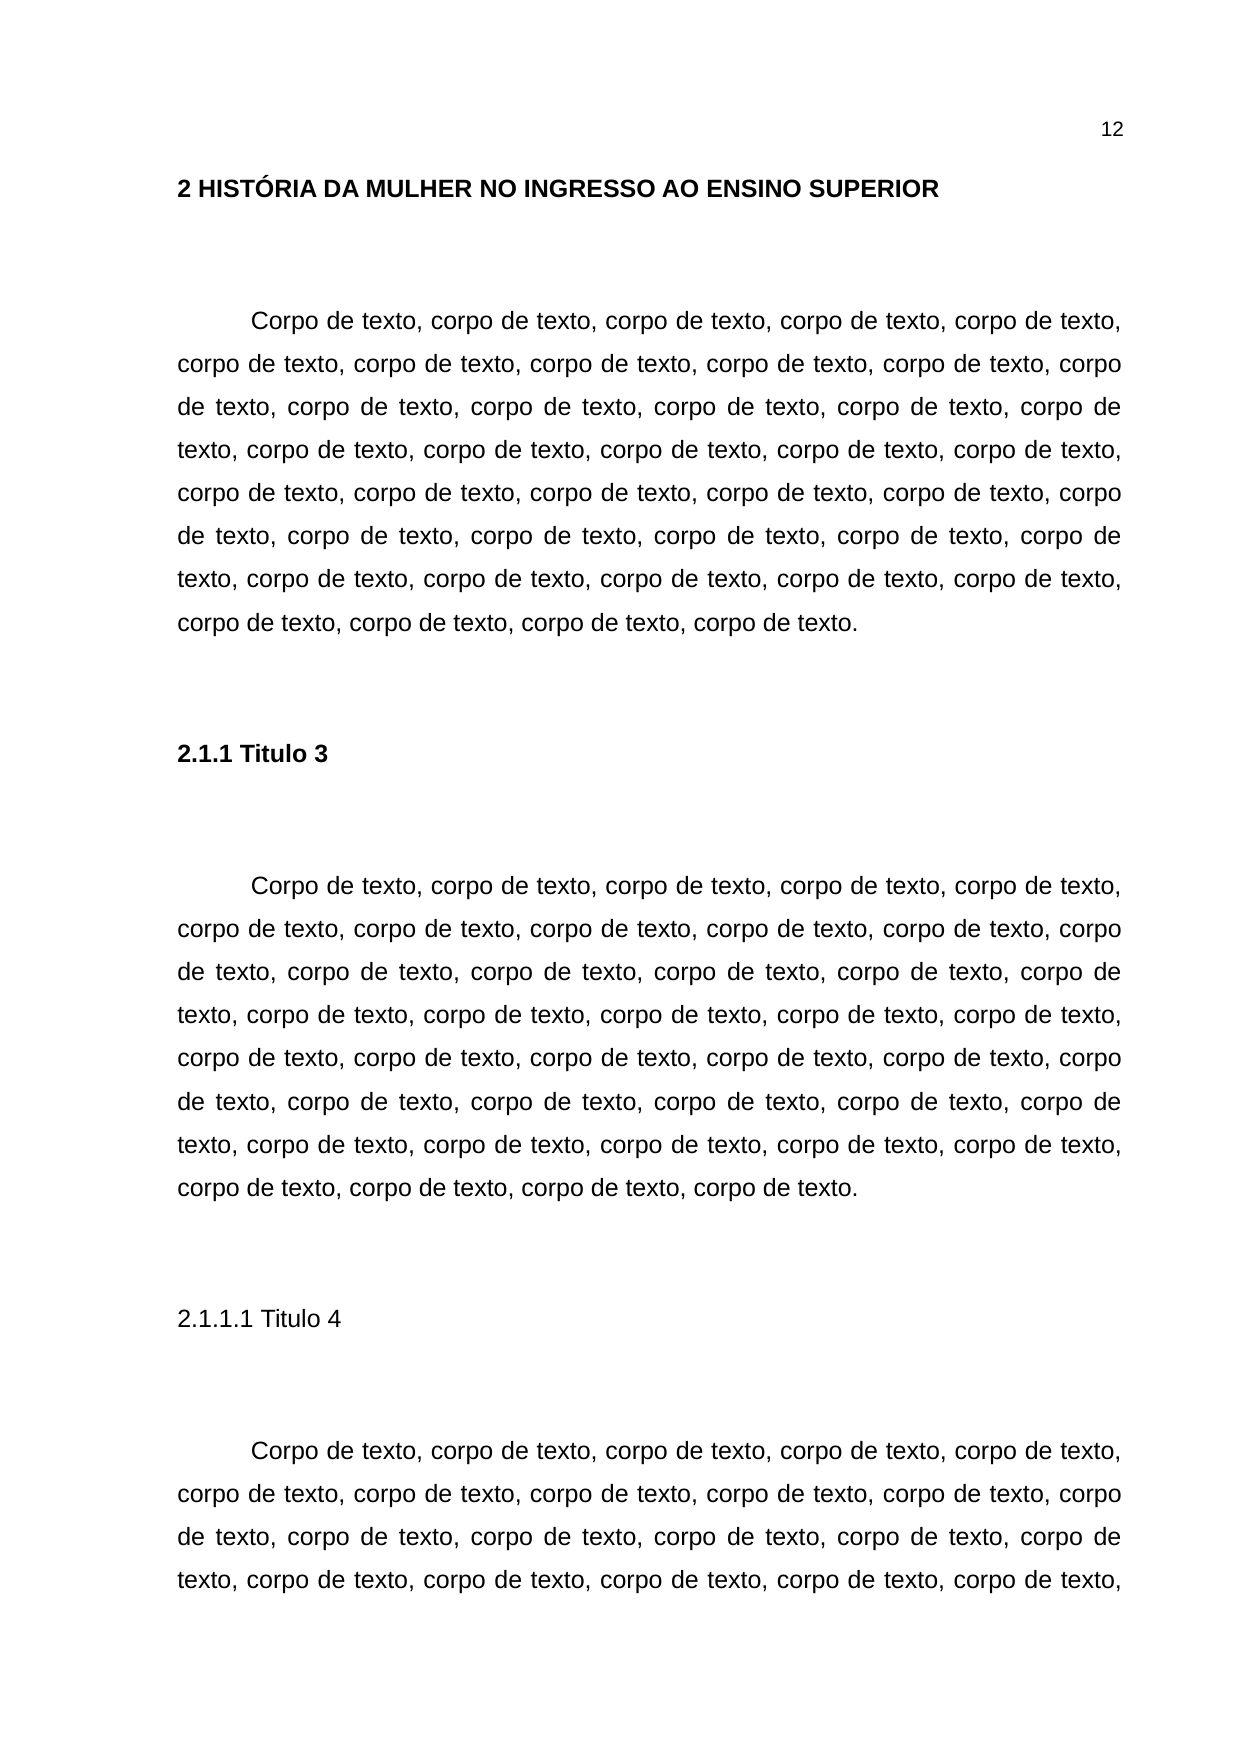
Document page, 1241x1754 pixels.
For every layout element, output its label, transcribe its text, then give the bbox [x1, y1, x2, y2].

subtitle HISTÓRIA DA MULHER NO INGRESSO AO ENSINO SUPERIOR [177, 174, 1123, 203]
subtitle Titulo 4 [177, 1304, 1123, 1333]
text Corpo de texto, corpo de texto, corpo de texto, corpo de texto, corpo de texto, corpo de texto, corpo de texto, corpo de texto, corpo de texto, corpo de texto, corpo de texto, corpo de texto, corpo de texto, corpo de texto, corpo de texto, corpo de texto, corpo de texto, corpo de texto, corpo de texto, corpo de texto, corpo de texto, [177, 1436, 1123, 1594]
subtitle Titulo 3 [177, 739, 1123, 768]
text Corpo de texto, corpo de texto, corpo de texto, corpo de texto, corpo de texto, corpo de texto, corpo de texto, corpo de texto, corpo de texto, corpo de texto, corpo de texto, corpo de texto, corpo de texto, corpo de texto, corpo de texto, corpo de texto, corpo de texto, corpo de texto, corpo de texto, corpo de texto, corpo de texto, corpo de texto, corpo de texto, corpo de texto, corpo de texto, corpo de texto, corpo de texto, corpo de texto, corpo de texto, corpo de texto, corpo de texto, corpo de texto, corpo de texto, corpo de texto, corpo de texto, corpo de texto, corpo de texto, corpo de texto, corpo de texto, corpo de texto, corpo de texto. [177, 871, 1123, 1202]
text Corpo de texto, corpo de texto, corpo de texto, corpo de texto, corpo de texto, corpo de texto, corpo de texto, corpo de texto, corpo de texto, corpo de texto, corpo de texto, corpo de texto, corpo de texto, corpo de texto, corpo de texto, corpo de texto, corpo de texto, corpo de texto, corpo de texto, corpo de texto, corpo de texto, corpo de texto, corpo de texto, corpo de texto, corpo de texto, corpo de texto, corpo de texto, corpo de texto, corpo de texto, corpo de texto, corpo de texto, corpo de texto, corpo de texto, corpo de texto, corpo de texto, corpo de texto, corpo de texto, corpo de texto, corpo de texto, corpo de texto, corpo de texto. [177, 306, 1123, 636]
